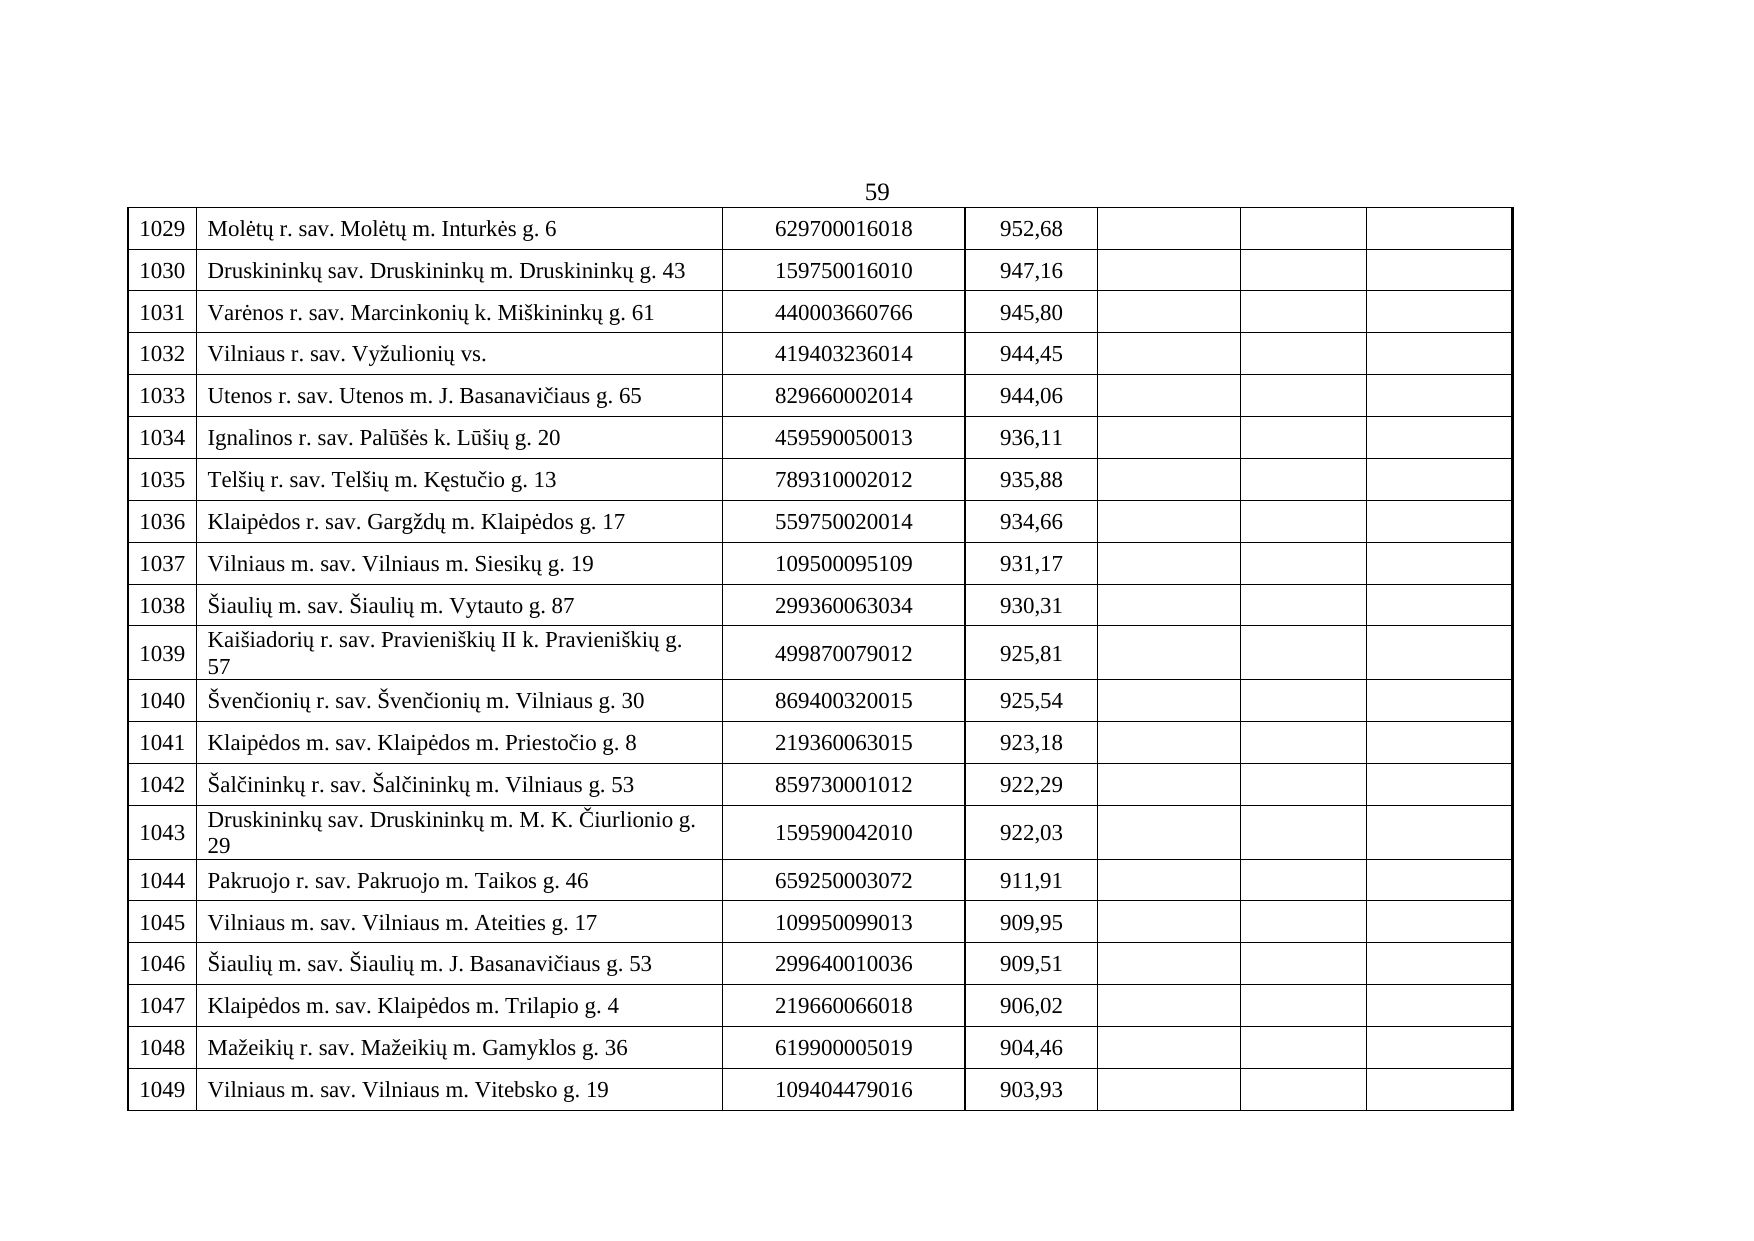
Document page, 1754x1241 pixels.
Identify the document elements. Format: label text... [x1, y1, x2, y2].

table_cell 440003660766 [723, 291, 964, 332]
table_cell [1367, 901, 1511, 942]
table_cell [1098, 375, 1240, 416]
table_cell [1098, 860, 1240, 900]
table_cell [1098, 764, 1240, 805]
table_cell 219360063015 [723, 722, 964, 763]
table_cell 109500095109 [723, 543, 964, 583]
table_cell 159750016010 [723, 250, 964, 290]
table_cell 952,68 [966, 208, 1097, 248]
table_cell [1241, 1069, 1366, 1110]
table_cell 1039 [129, 626, 196, 679]
table_cell [1241, 764, 1366, 805]
table_cell 299360063034 [723, 585, 964, 625]
table_cell [1098, 585, 1240, 625]
table_cell [1098, 901, 1240, 942]
table_cell 1034 [129, 417, 196, 458]
table_cell [1367, 501, 1511, 542]
table_cell 559750020014 [723, 501, 964, 542]
table_cell [1241, 1027, 1366, 1068]
table_cell [1241, 680, 1366, 721]
table_cell [1098, 250, 1240, 290]
table_cell [1367, 626, 1511, 679]
table_cell [1098, 501, 1240, 542]
table_cell [1241, 985, 1366, 1026]
table_cell [1098, 417, 1240, 458]
table_cell [1241, 543, 1366, 583]
table_cell Druskininkų sav. Druskininkų m. Druskininkų g. 43 [197, 250, 722, 290]
table_cell 909,51 [966, 943, 1097, 984]
table_cell Druskininkų sav. Druskininkų m. M. K. Čiurlionio g. 29 [197, 806, 722, 858]
table_cell 1047 [129, 985, 196, 1026]
table_cell 1035 [129, 459, 196, 500]
table_cell 935,88 [966, 459, 1097, 500]
table_cell 1029 [129, 208, 196, 248]
table_cell [1367, 1027, 1511, 1068]
table_cell [1241, 722, 1366, 763]
table_cell [1098, 722, 1240, 763]
table_cell [1367, 250, 1511, 290]
table_cell Kaišiadorių r. sav. Pravieniškių II k. Pravieniškių g. 57 [197, 626, 722, 679]
table_cell 1046 [129, 943, 196, 984]
table_cell [1241, 459, 1366, 500]
table_cell 1042 [129, 764, 196, 805]
table_cell 934,66 [966, 501, 1097, 542]
table_cell 829660002014 [723, 375, 964, 416]
table_cell [1098, 680, 1240, 721]
table_cell [1367, 585, 1511, 625]
table_cell 1040 [129, 680, 196, 721]
table_cell 219660066018 [723, 985, 964, 1026]
table_cell Vilniaus r. sav. Vyžulionių vs. [197, 333, 722, 374]
table_cell [1098, 459, 1240, 500]
table_cell 925,81 [966, 626, 1097, 679]
table_cell [1367, 943, 1511, 984]
table_cell 1043 [129, 806, 196, 858]
table_cell 629700016018 [723, 208, 964, 248]
table_cell [1098, 543, 1240, 583]
table_cell 947,16 [966, 250, 1097, 290]
table_cell 922,03 [966, 806, 1097, 858]
table_cell [1098, 943, 1240, 984]
table_cell Šiaulių m. sav. Šiaulių m. Vytauto g. 87 [197, 585, 722, 625]
table_cell 789310002012 [723, 459, 964, 500]
table_cell [1098, 1069, 1240, 1110]
table_cell 859730001012 [723, 764, 964, 805]
table_cell Klaipėdos m. sav. Klaipėdos m. Trilapio g. 4 [197, 985, 722, 1026]
table_cell 931,17 [966, 543, 1097, 583]
table_cell [1098, 626, 1240, 679]
table_cell 923,18 [966, 722, 1097, 763]
table_cell [1367, 417, 1511, 458]
table_cell [1367, 291, 1511, 332]
table_cell [1241, 901, 1366, 942]
table_cell Klaipėdos r. sav. Gargždų m. Klaipėdos g. 17 [197, 501, 722, 542]
table_cell [1241, 291, 1366, 332]
table_cell 1037 [129, 543, 196, 583]
table_cell 1045 [129, 901, 196, 942]
table_cell 911,91 [966, 860, 1097, 900]
table_cell Varėnos r. sav. Marcinkonių k. Miškininkų g. 61 [197, 291, 722, 332]
table_cell Ignalinos r. sav. Palūšės k. Lūšių g. 20 [197, 417, 722, 458]
table_cell Vilniaus m. sav. Vilniaus m. Siesikų g. 19 [197, 543, 722, 583]
table_cell [1241, 860, 1366, 900]
table_cell [1241, 626, 1366, 679]
table_cell [1098, 208, 1240, 248]
table_cell 419403236014 [723, 333, 964, 374]
table_cell Vilniaus m. sav. Vilniaus m. Vitebsko g. 19 [197, 1069, 722, 1110]
table_cell [1367, 1069, 1511, 1110]
table_cell [1241, 333, 1366, 374]
table_cell [1098, 1027, 1240, 1068]
table_cell [1241, 585, 1366, 625]
table_cell 1036 [129, 501, 196, 542]
table_cell [1241, 943, 1366, 984]
table_cell Vilniaus m. sav. Vilniaus m. Ateities g. 17 [197, 901, 722, 942]
table_cell 906,02 [966, 985, 1097, 1026]
table_cell [1098, 985, 1240, 1026]
table_cell 1038 [129, 585, 196, 625]
table_cell 459590050013 [723, 417, 964, 458]
table_cell Klaipėdos m. sav. Klaipėdos m. Priestočio g. 8 [197, 722, 722, 763]
table_cell 869400320015 [723, 680, 964, 721]
table_cell 909,95 [966, 901, 1097, 942]
table_cell Pakruojo r. sav. Pakruojo m. Taikos g. 46 [197, 860, 722, 900]
table_cell [1367, 722, 1511, 763]
table_cell [1241, 501, 1366, 542]
table_cell 922,29 [966, 764, 1097, 805]
table_cell [1367, 985, 1511, 1026]
table_cell [1367, 543, 1511, 583]
table_cell 1044 [129, 860, 196, 900]
table_cell 944,45 [966, 333, 1097, 374]
table_cell 944,06 [966, 375, 1097, 416]
table_cell [1367, 333, 1511, 374]
table_cell 659250003072 [723, 860, 964, 900]
table_cell Telšių r. sav. Telšių m. Kęstučio g. 13 [197, 459, 722, 500]
table_cell Molėtų r. sav. Molėtų m. Inturkės g. 6 [197, 208, 722, 248]
table_cell 936,11 [966, 417, 1097, 458]
table_cell [1367, 459, 1511, 500]
table_cell [1241, 208, 1366, 248]
table_cell [1241, 417, 1366, 458]
table_cell 299640010036 [723, 943, 964, 984]
table_cell [1367, 764, 1511, 805]
table_cell 499870079012 [723, 626, 964, 679]
table_cell 109950099013 [723, 901, 964, 942]
table_cell Šiaulių m. sav. Šiaulių m. J. Basanavičiaus g. 53 [197, 943, 722, 984]
table_cell [1241, 250, 1366, 290]
table_cell [1098, 291, 1240, 332]
table_cell [1367, 860, 1511, 900]
table_cell Šalčininkų r. sav. Šalčininkų m. Vilniaus g. 53 [197, 764, 722, 805]
table_cell Švenčionių r. sav. Švenčionių m. Vilniaus g. 30 [197, 680, 722, 721]
table_cell 159590042010 [723, 806, 964, 858]
table_cell 1049 [129, 1069, 196, 1110]
table_cell 1041 [129, 722, 196, 763]
table_cell 1030 [129, 250, 196, 290]
table_cell [1367, 208, 1511, 248]
table_cell [1098, 806, 1240, 858]
table_cell 904,46 [966, 1027, 1097, 1068]
table_cell 945,80 [966, 291, 1097, 332]
table_cell 925,54 [966, 680, 1097, 721]
table_cell [1367, 680, 1511, 721]
table_cell 903,93 [966, 1069, 1097, 1110]
table_cell 619900005019 [723, 1027, 964, 1068]
table_cell [1241, 375, 1366, 416]
table_cell [1367, 806, 1511, 858]
table_cell Mažeikių r. sav. Mažeikių m. Gamyklos g. 36 [197, 1027, 722, 1068]
table_cell [1367, 375, 1511, 416]
table_cell 1032 [129, 333, 196, 374]
table_cell 1031 [129, 291, 196, 332]
table_cell Utenos r. sav. Utenos m. J. Basanavičiaus g. 65 [197, 375, 722, 416]
table_cell [1241, 806, 1366, 858]
table_cell [1098, 333, 1240, 374]
table_cell 109404479016 [723, 1069, 964, 1110]
table_cell 930,31 [966, 585, 1097, 625]
table_cell 1033 [129, 375, 196, 416]
table_cell 1048 [129, 1027, 196, 1068]
